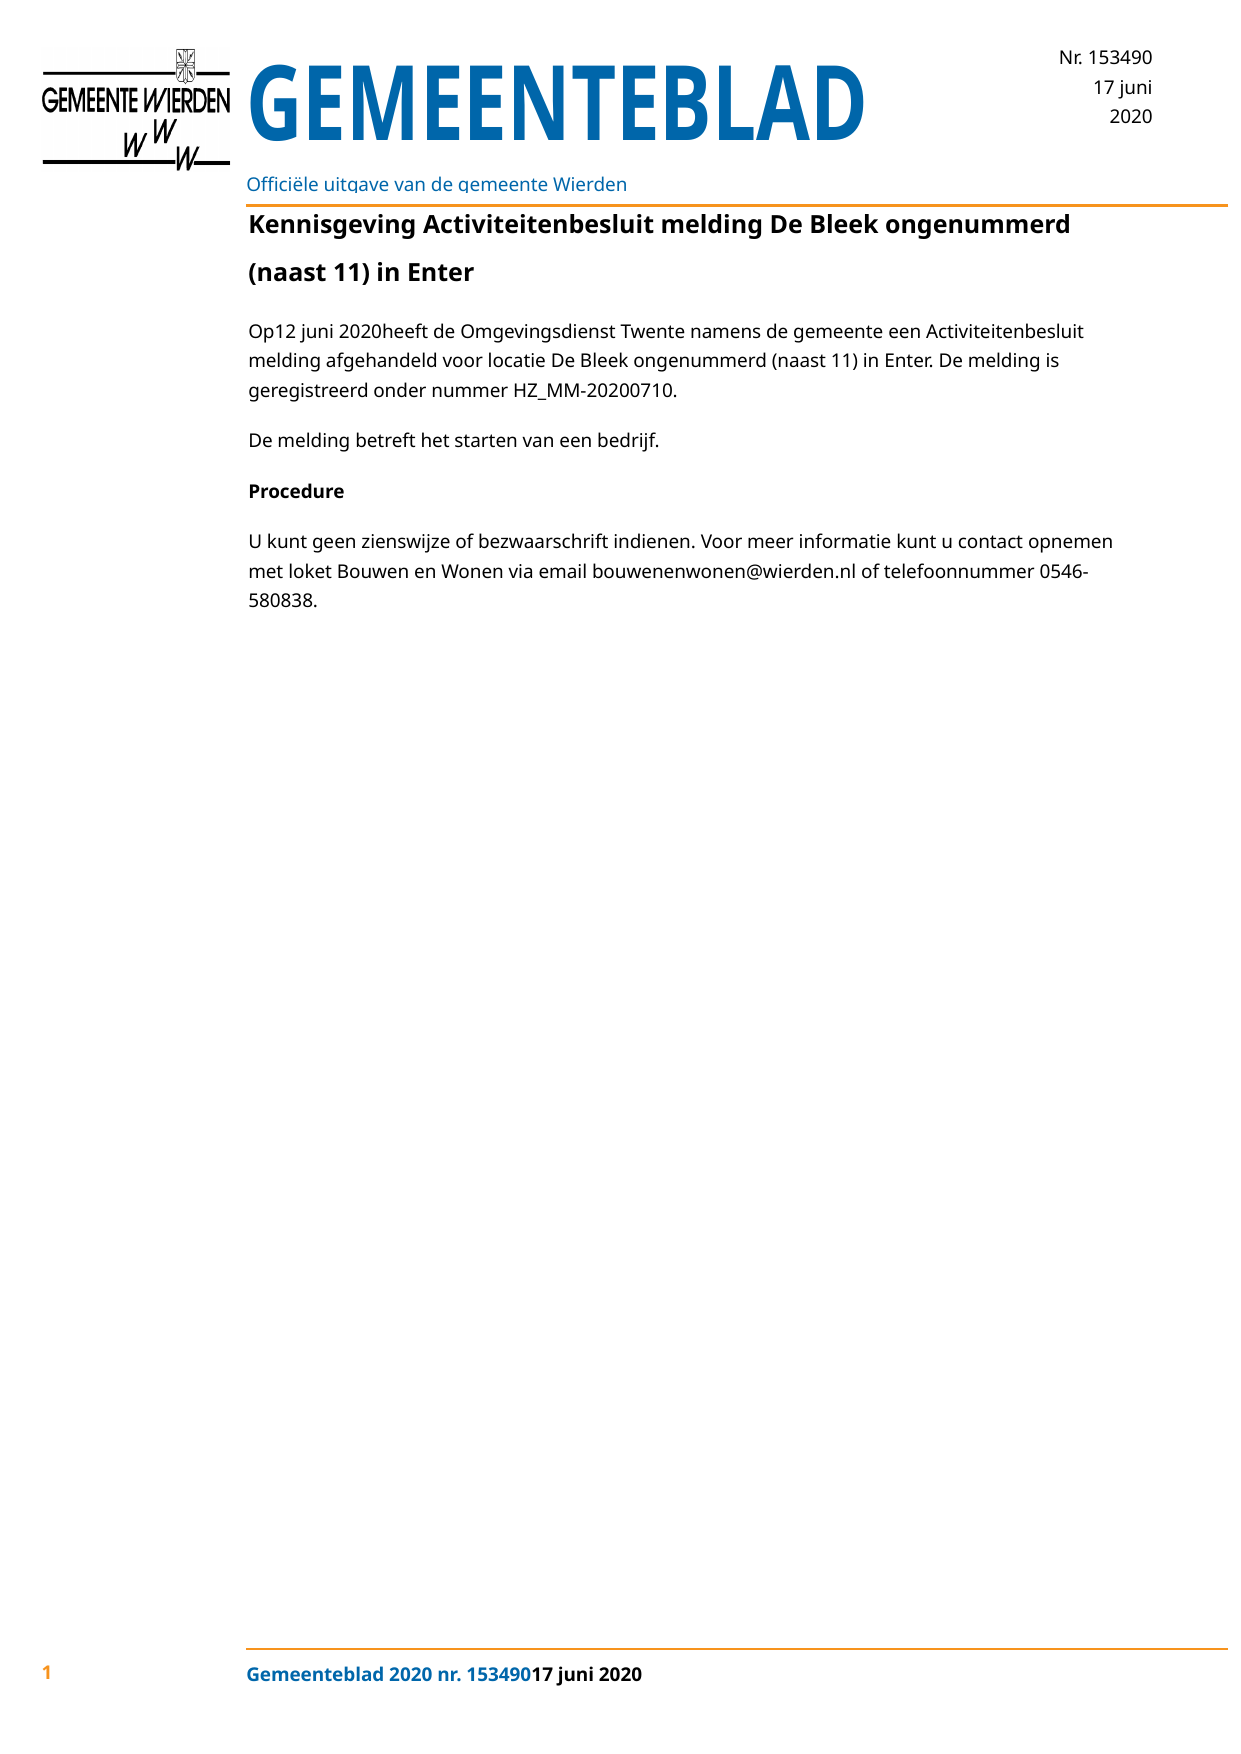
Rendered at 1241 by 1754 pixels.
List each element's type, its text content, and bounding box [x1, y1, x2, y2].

text U kunt geen zienswijze of bezwaarschrift indienen. Voor meer informatie kunt u contact opnemen met loket Bouwen en Wonen via email bouwenenwonen@wierden.nl of telefoonnummer 0546-580838. [248, 528, 1152, 613]
text Kennisgeving Activiteitenbesluit melding De Bleek ongenummerd (naast 11) in Enter [248, 207, 1152, 288]
text Procedure [248, 478, 1152, 504]
text Op12 juni 2020heeft de Omgevingsdienst Twente namens de gemeente een Activiteitenbesluit melding afgehandeld voor locatie De Bleek ongenummerd (naast 11) in Enter. De melding is geregistreerd onder nummer HZ_MM-20200710. [248, 318, 1152, 403]
text De melding betreft het starten van een bedrijf. [248, 427, 1152, 453]
picture [41, 47, 231, 172]
